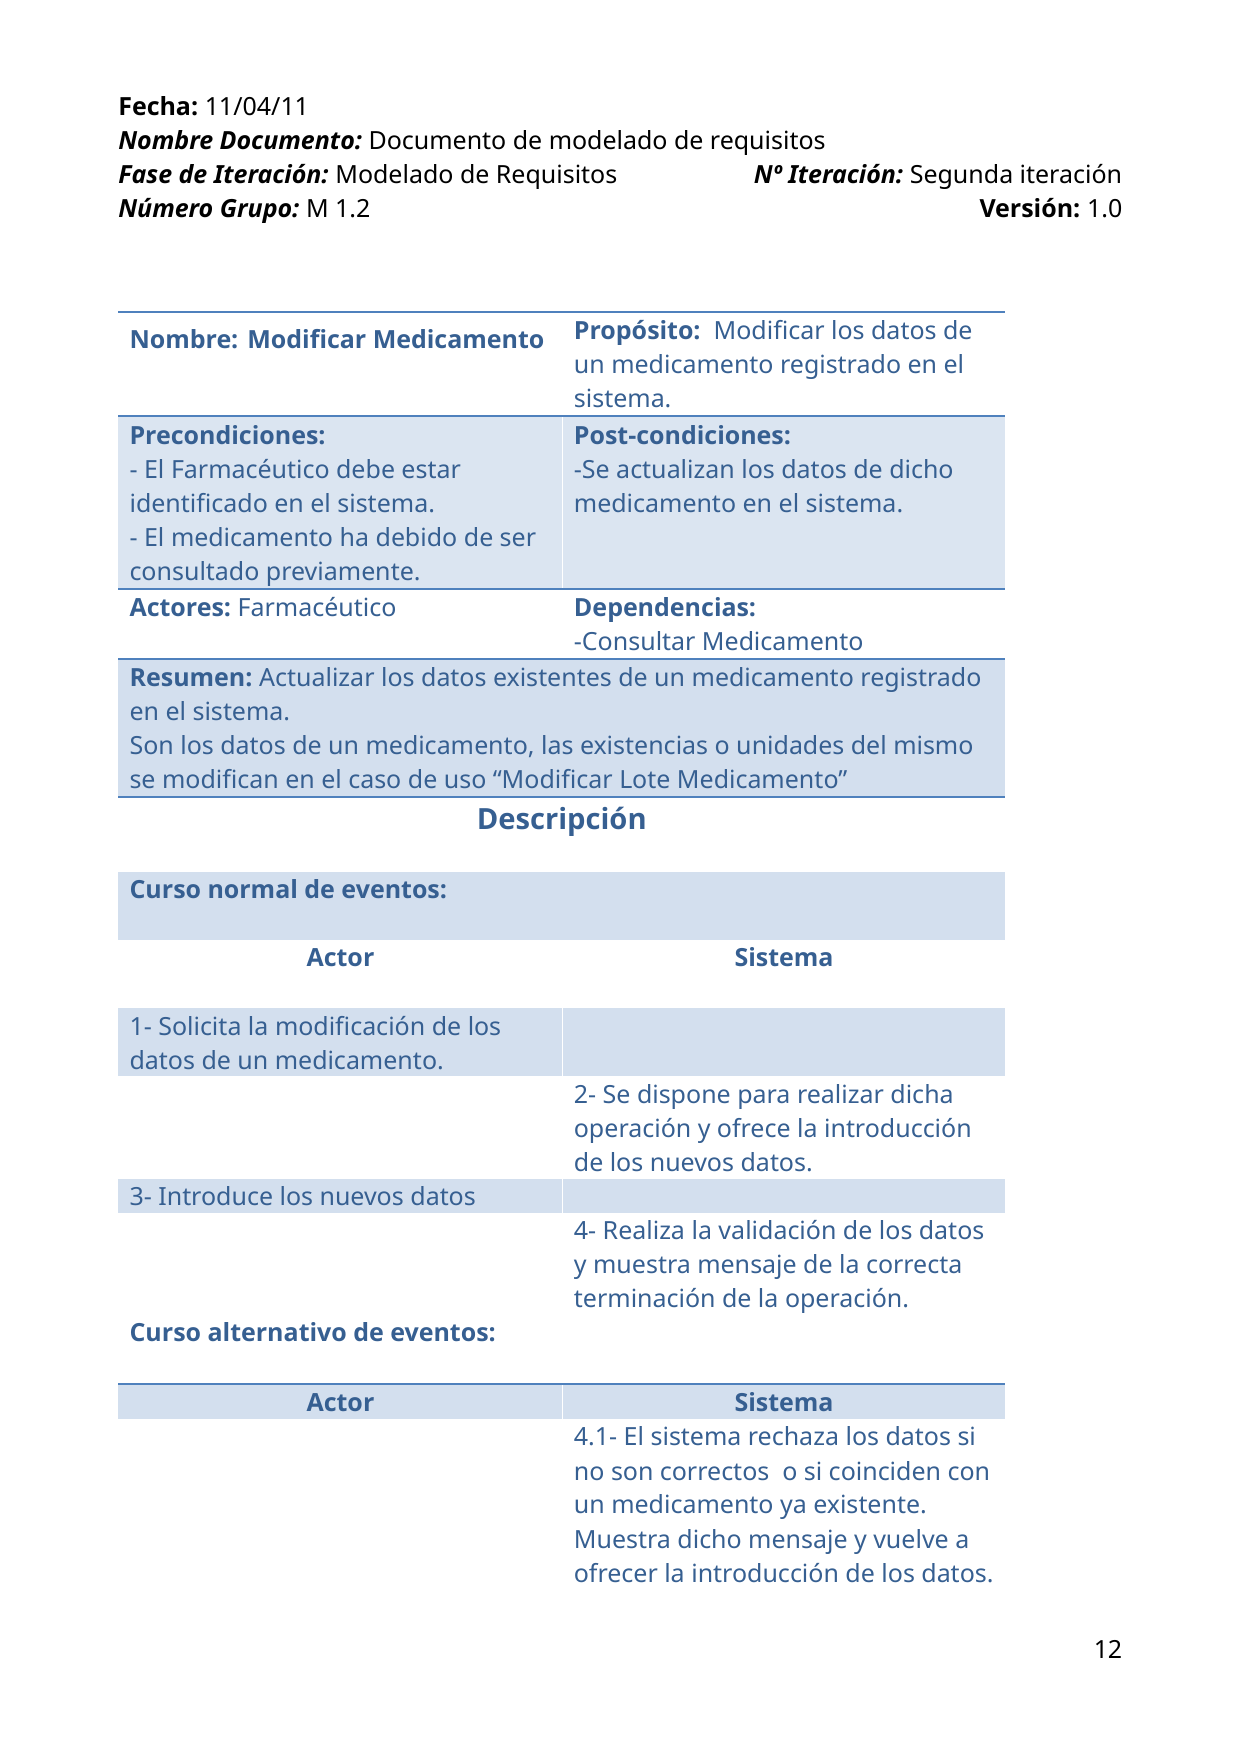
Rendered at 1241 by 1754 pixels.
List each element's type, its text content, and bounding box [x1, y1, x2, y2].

table_cell [563, 1179, 1005, 1213]
table_header Curso normal de eventos: [118, 872, 1005, 940]
table_cell Descripción [118, 798, 1005, 838]
table_cell Post-condiciones: -Se actualizan los datos de dicho medicamento en el sistema. [563, 417, 1005, 588]
table_cell [118, 1213, 562, 1315]
table_cell 4.1- El sistema rechaza los datos si no son correctos o si coinciden con un medicamento ya existente. Muestra dicho mensaje y vuelve a ofrecer la introducción de los datos. [563, 1419, 1005, 1589]
table_cell 2- Se dispone para realizar dicha operación y ofrece la introducción de los nuevos datos. [563, 1076, 1005, 1178]
table_cell Actores: Farmacéutico [118, 590, 562, 658]
table_cell Sistema [563, 940, 1005, 1008]
table_cell [118, 1419, 562, 1589]
table_header Propósito: Modificar los datos de un medicamento registrado en el sistema. [563, 313, 1005, 415]
table_cell Precondiciones: - El Farmacéutico debe estar identificado en el sistema. - El medicamento ha debido de ser consultado previamente. [118, 417, 562, 588]
table_cell [563, 1008, 1005, 1076]
table_cell 4- Realiza la validación de los datos y muestra mensaje de la correcta terminación de la operación. [563, 1213, 1005, 1315]
table_cell Resumen: Actualizar los datos existentes de un medicamento registrado en el sistema. Son los datos de un medicamento, las existencias o unidades del mismo se modifican en el caso de uso “Modificar Lote Medicamento” [118, 660, 1005, 796]
table_header Nombre: Modificar Medicamento [118, 313, 562, 415]
table_cell 3- Introduce los nuevos datos [118, 1179, 562, 1213]
table_cell Actor [118, 940, 562, 1008]
table_cell [118, 1076, 562, 1178]
table_cell Sistema [563, 1385, 1005, 1419]
table_cell Dependencias: -Consultar Medicamento [563, 590, 1005, 658]
table_cell 1- Solicita la modificación de los datos de un medicamento. [118, 1008, 562, 1076]
table_cell Curso alternativo de eventos: [118, 1315, 1005, 1383]
table_cell Actor [118, 1385, 562, 1419]
